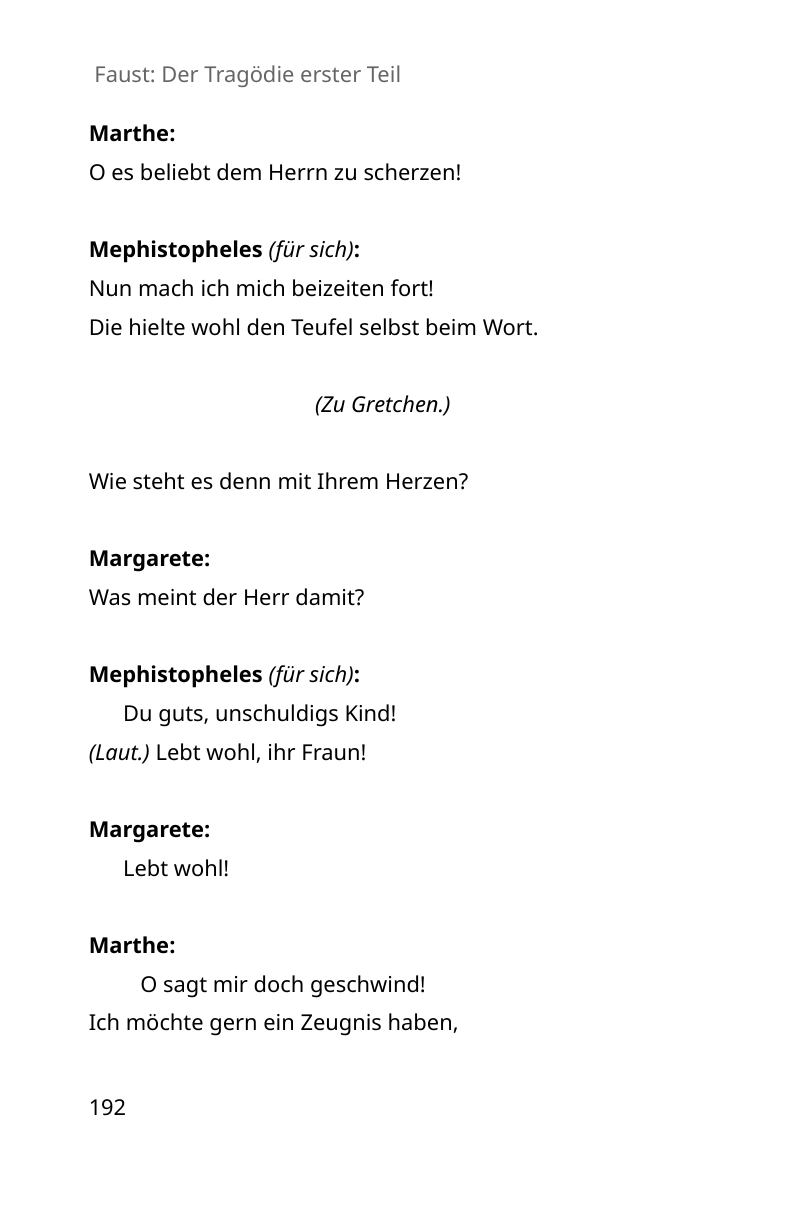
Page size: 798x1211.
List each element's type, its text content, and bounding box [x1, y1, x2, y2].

text Marthe: O es beliebt dem Herrn zu scherzen! [88, 118, 679, 187]
text Margarete: Lebt wohl! [88, 793, 679, 882]
text Marthe: O sagt mir doch geschwind! Ich möchte gern ein Zeugnis haben, [88, 909, 679, 1037]
text Mephistopheles (für sich): Nun mach ich mich beizeiten fort! Die hielte wohl den Teufel selbst beim Wort. [88, 213, 679, 341]
text Wie steht es denn mit Ihrem Herzen? [88, 439, 679, 496]
text (Zu Gretchen.) [88, 368, 679, 419]
text Mephistopheles (für sich): Du guts, unschuldigs Kind! (Laut.) Lebt wohl, ihr Fraun! [88, 638, 679, 766]
text Margarete: Was meint der Herr damit? [88, 522, 679, 612]
